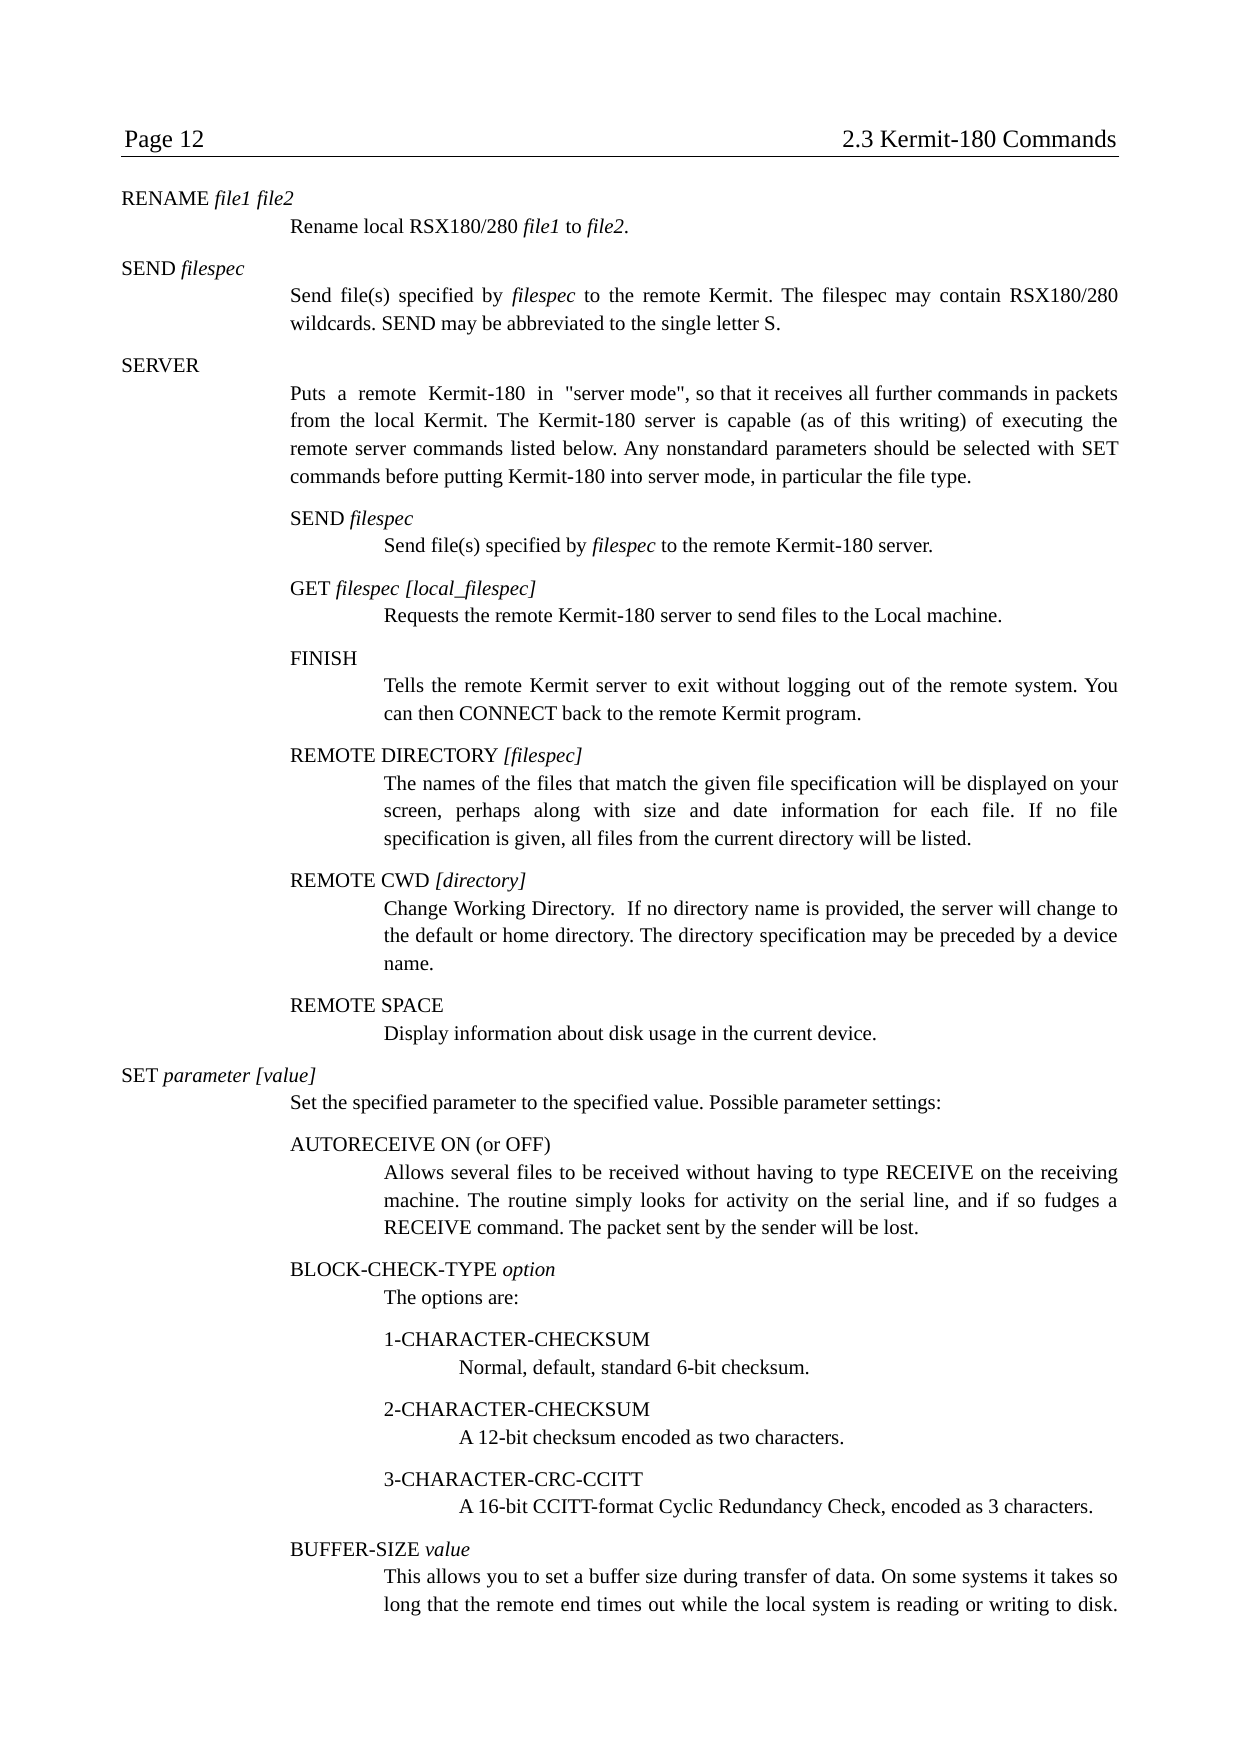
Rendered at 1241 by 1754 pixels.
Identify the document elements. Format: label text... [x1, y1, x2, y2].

text FINISH Tells the remote Kermit server to exit without logging out of the remote system. You can then CONNECT back to the remote Kermit program. [290, 645, 1119, 725]
text AUTORECEIVE ON (or OFF) Allows several files to be received without having to type RECEIVE on the receiving machine. The routine simply looks for activity on the serial line, and if so fudges a RECEIVE command. The packet sent by the sender will be lost. [290, 1132, 1119, 1239]
text SEND filespec Send file(s) specified by filespec to the remote Kermit. The filespec may contain RSX180/280 wildcards. SEND may be abbreviated to the single letter S. [121, 256, 1119, 335]
text SET parameter [value] Set the specified parameter to the specified value. Possible parameter settings: [121, 1063, 1119, 1114]
text REMOTE SPACE Display information about disk usage in the current device. [290, 993, 1119, 1044]
text REMOTE CWD [directory] Change Working Directory. If no directory name is provided, the server will change to the default or home directory. The directory specification may be preceded by a device name. [290, 868, 1119, 975]
text BLOCK-CHECK-TYPE option The options are: [290, 1257, 1119, 1309]
text REMOTE DIRECTORY [filespec] The names of the files that match the given file specification will be displayed on your screen, perhaps along with size and date information for each file. If no file specification is given, all files from the current directory will be listed. [290, 743, 1119, 850]
text BUFFER-SIZE value This allows you to set a buffer size during transfer of data. On some systems it takes so long that the remote end times out while the local system is reading or writing to disk. [290, 1537, 1119, 1616]
text RENAME file1 file2 Rename local RSX180/280 file1 to file2. [121, 186, 1119, 238]
text 3-CHARACTER-CRC-CCITT A 16-bit CCITT-format Cyclic Redundancy Check, encoded as 3 characters. [384, 1467, 1119, 1518]
text 2-CHARACTER-CHECKSUM A 12-bit checksum encoded as two characters. [384, 1397, 1119, 1449]
text GET filespec [local_filespec] Requests the remote Kermit-180 server to send files to the Local machine. [290, 576, 1119, 627]
text 1-CHARACTER-CHECKSUM Normal, default, standard 6-bit checksum. [384, 1327, 1119, 1379]
text SERVER Puts a remote Kermit-180 in "server mode", so that it receives all further commands in packets from the local Kermit. The Kermit-180 server is capable (as of this writing) of executing the remote server commands listed below. Any nonstandard parameters should be selected with SET commands before putting Kermit-180 into server mode, in particular the file type. [121, 353, 1119, 488]
text SEND filespec Send file(s) specified by filespec to the remote Kermit-180 server. [290, 506, 1119, 557]
